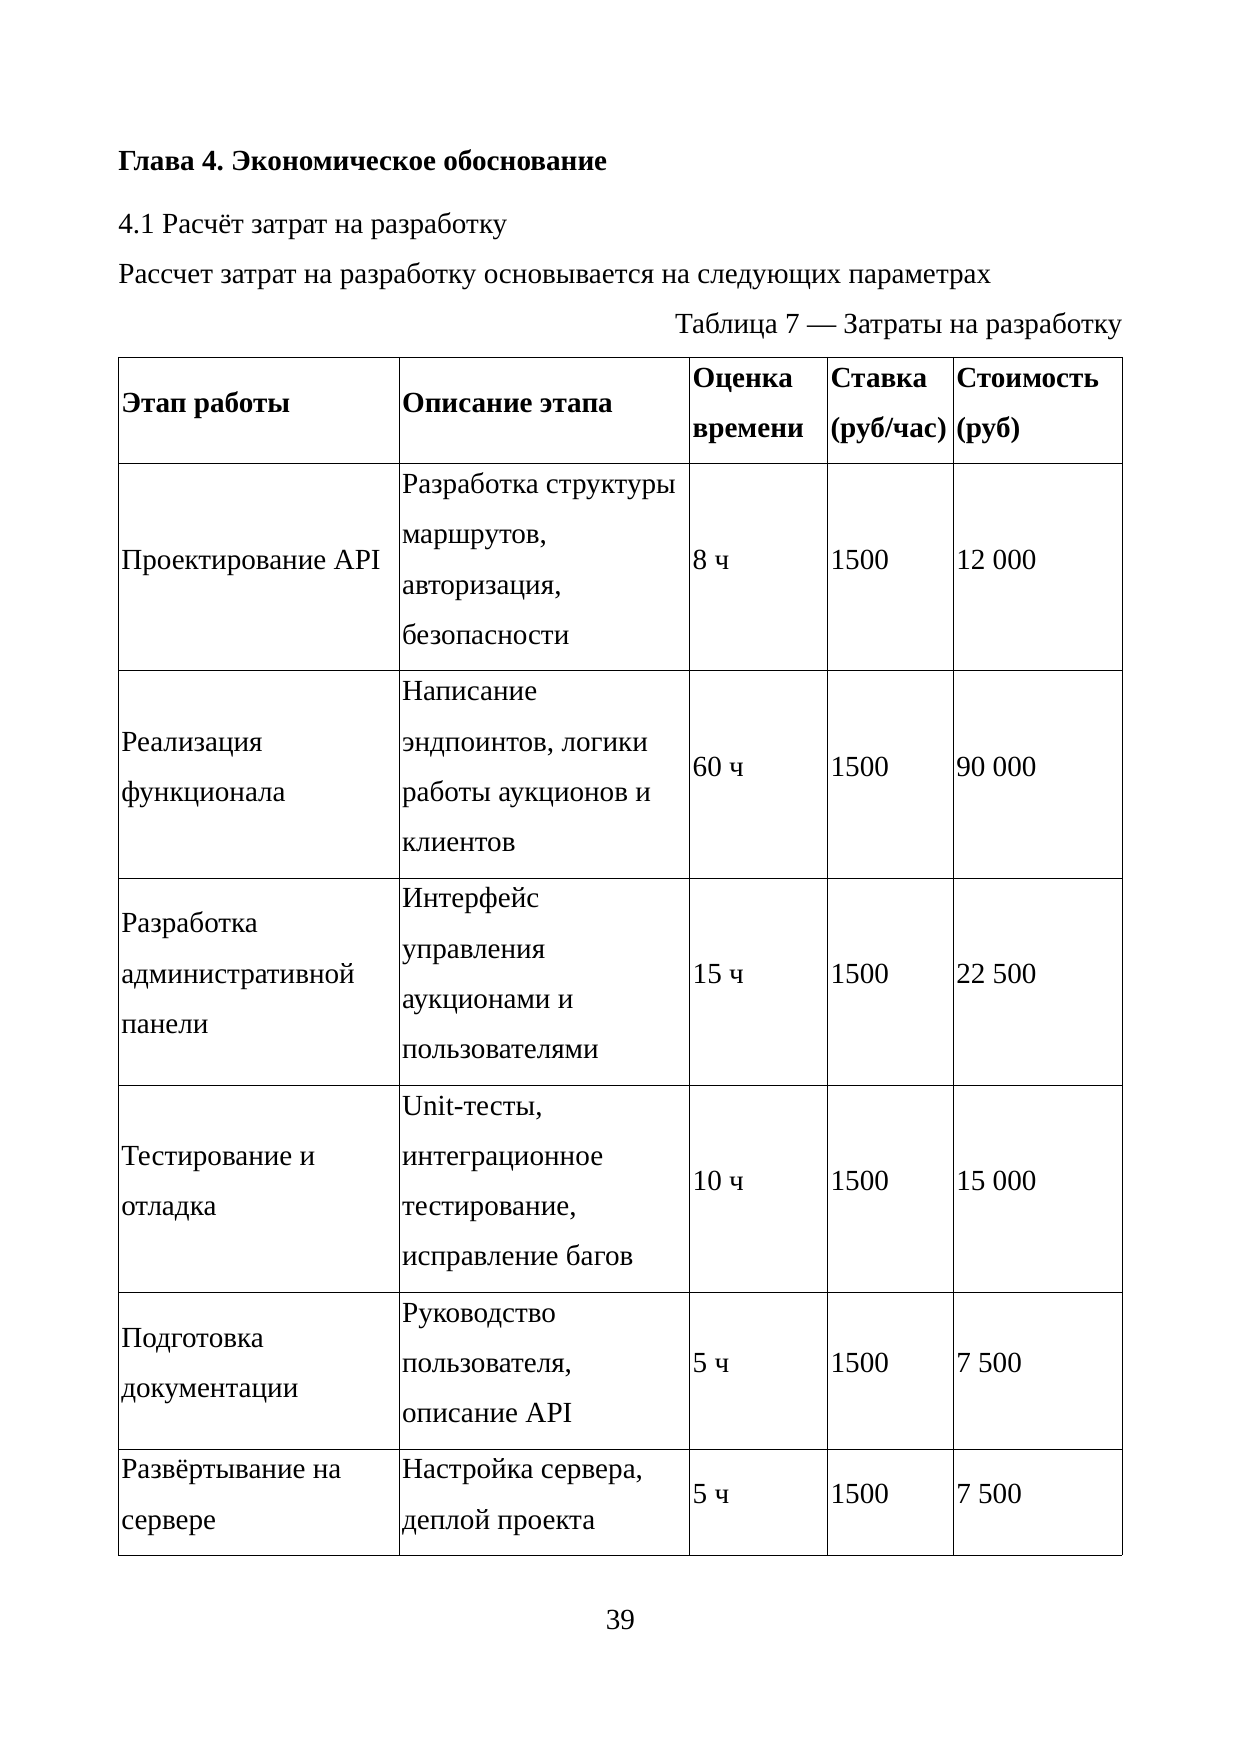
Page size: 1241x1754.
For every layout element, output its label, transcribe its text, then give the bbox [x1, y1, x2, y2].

table_cell Тестирование и отладка [119, 1086, 399, 1292]
table_cell 5 ч [690, 1293, 827, 1448]
table_cell 22 500 [954, 879, 1122, 1084]
table_cell Разработка структуры маршрутов, авторизация, безопасности [400, 464, 689, 670]
table_cell 1500 [828, 1450, 953, 1555]
table_cell Руководство пользователя, описание API [400, 1293, 689, 1448]
table_cell 60 ч [690, 671, 827, 877]
table_cell Unit-тесты, интеграционное тестирование, исправление багов [400, 1086, 689, 1292]
table_header Этап работы [119, 358, 399, 463]
text Рассчет затрат на разработку основывается на следующих параметрах [118, 256, 1122, 290]
table_cell 90 000 [954, 671, 1122, 877]
table_cell 10 ч [690, 1086, 827, 1292]
table_cell Разработка административной панели [119, 879, 399, 1084]
table_cell 7 500 [954, 1293, 1122, 1448]
table_cell 7 500 [954, 1450, 1122, 1555]
subtitle Глава 4. Экономическое обоснование [118, 143, 1122, 177]
table_cell 1500 [828, 1293, 953, 1448]
table_cell 1500 [828, 1086, 953, 1292]
table_cell 1500 [828, 671, 953, 877]
table_header Оценка времени [690, 358, 827, 463]
table_cell 1500 [828, 464, 953, 670]
table_cell Настройка сервера, деплой проекта [400, 1450, 689, 1555]
table_cell 8 ч [690, 464, 827, 670]
table_cell 1500 [828, 879, 953, 1084]
table_cell Развёртывание на сервере [119, 1450, 399, 1555]
table_cell Проектирование API [119, 464, 399, 670]
table_cell 15 ч [690, 879, 827, 1084]
table_cell Написание эндпоинтов, логики работы аукционов и клиентов [400, 671, 689, 877]
text 4.1 Расчёт затрат на разработку [118, 206, 1122, 239]
text Таблица 7 — Затраты на разработку [118, 307, 1122, 340]
table_header Ставка (руб/час) [828, 358, 953, 463]
table_header Описание этапа [400, 358, 689, 463]
table_cell Реализация функционала [119, 671, 399, 877]
table_cell 15 000 [954, 1086, 1122, 1292]
table_cell 5 ч [690, 1450, 827, 1555]
table_cell Интерфейс управления аукционами и пользователями [400, 879, 689, 1084]
table_header Стоимость (руб) [954, 358, 1122, 463]
table_cell Подготовка документации [119, 1293, 399, 1448]
table_cell 12 000 [954, 464, 1122, 670]
